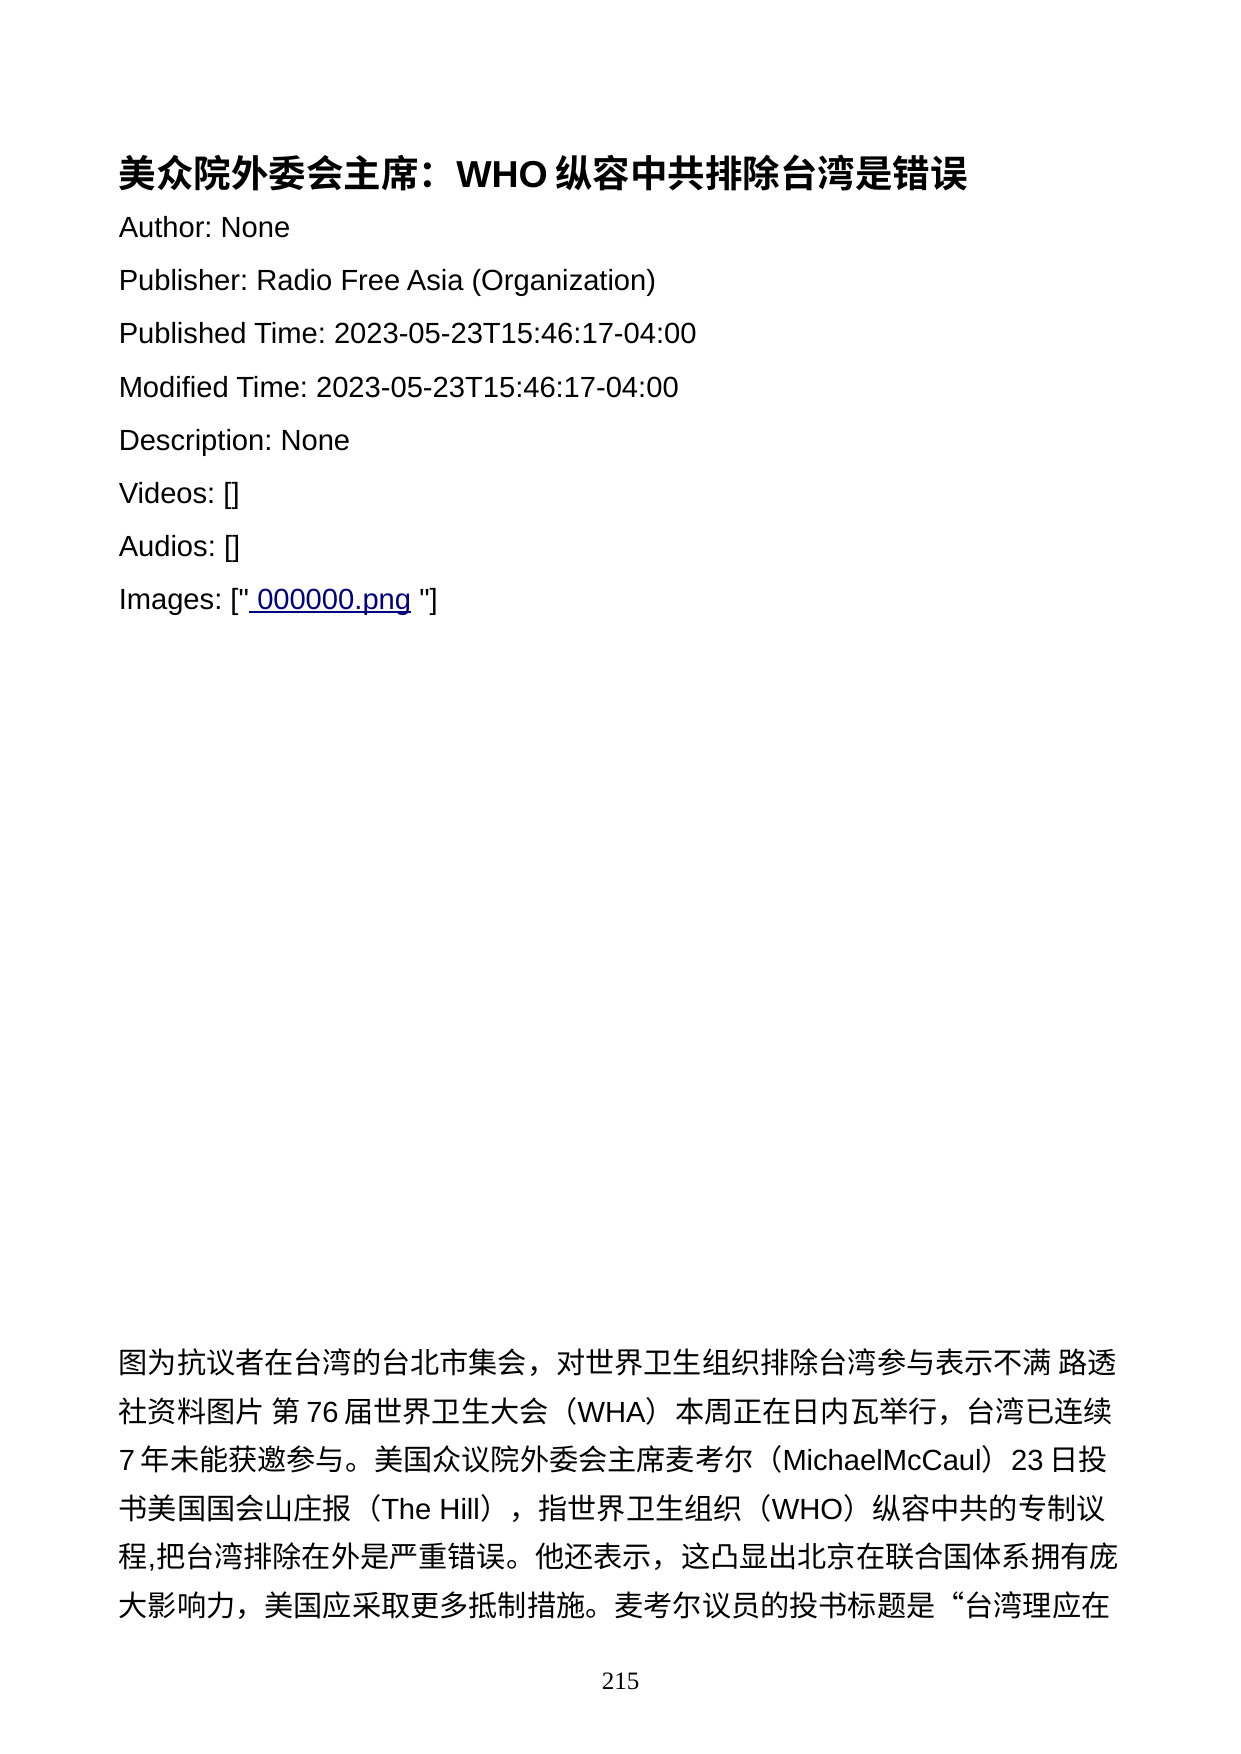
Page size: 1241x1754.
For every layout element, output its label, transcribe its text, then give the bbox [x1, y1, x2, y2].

text Author: None [118, 210, 1122, 244]
subtitle 美众院外委会主席：WHO纵容中共排除台湾是错误 [118, 143, 1122, 198]
text 图为抗议者在台湾的台北市集会，对世界卫生组织排除台湾参与表示不满 路透社资料图片 第76届世界卫生大会（WHA）本周正在日内瓦举行，台湾已连续7年未能获邀参与。美国众议院外委会主席麦考尔（MichaelMcCaul）23日投书美国国会山庄报（The Hill），指世界卫生组织（WHO）纵容中共的专制议程,把台湾排除在外是严重错误。他还表示，这凸显出北京在联合国体系拥有庞大影响力，美国应采取更多抵制措施。麦考尔议员的投书标题是“台湾理应在 [118, 635, 1122, 1624]
text Modified Time: 2023-05-23T15:46:17-04:00 [118, 370, 1122, 403]
text Description: None [118, 423, 1122, 456]
text Audios: [] [118, 529, 1122, 563]
text Videos: [] [118, 476, 1122, 509]
text Images: [" 000000.png "] [118, 582, 1122, 616]
text Published Time: 2023-05-23T15:46:17-04:00 [118, 317, 1122, 350]
text Publisher: Radio Free Asia (Organization) [118, 263, 1122, 297]
